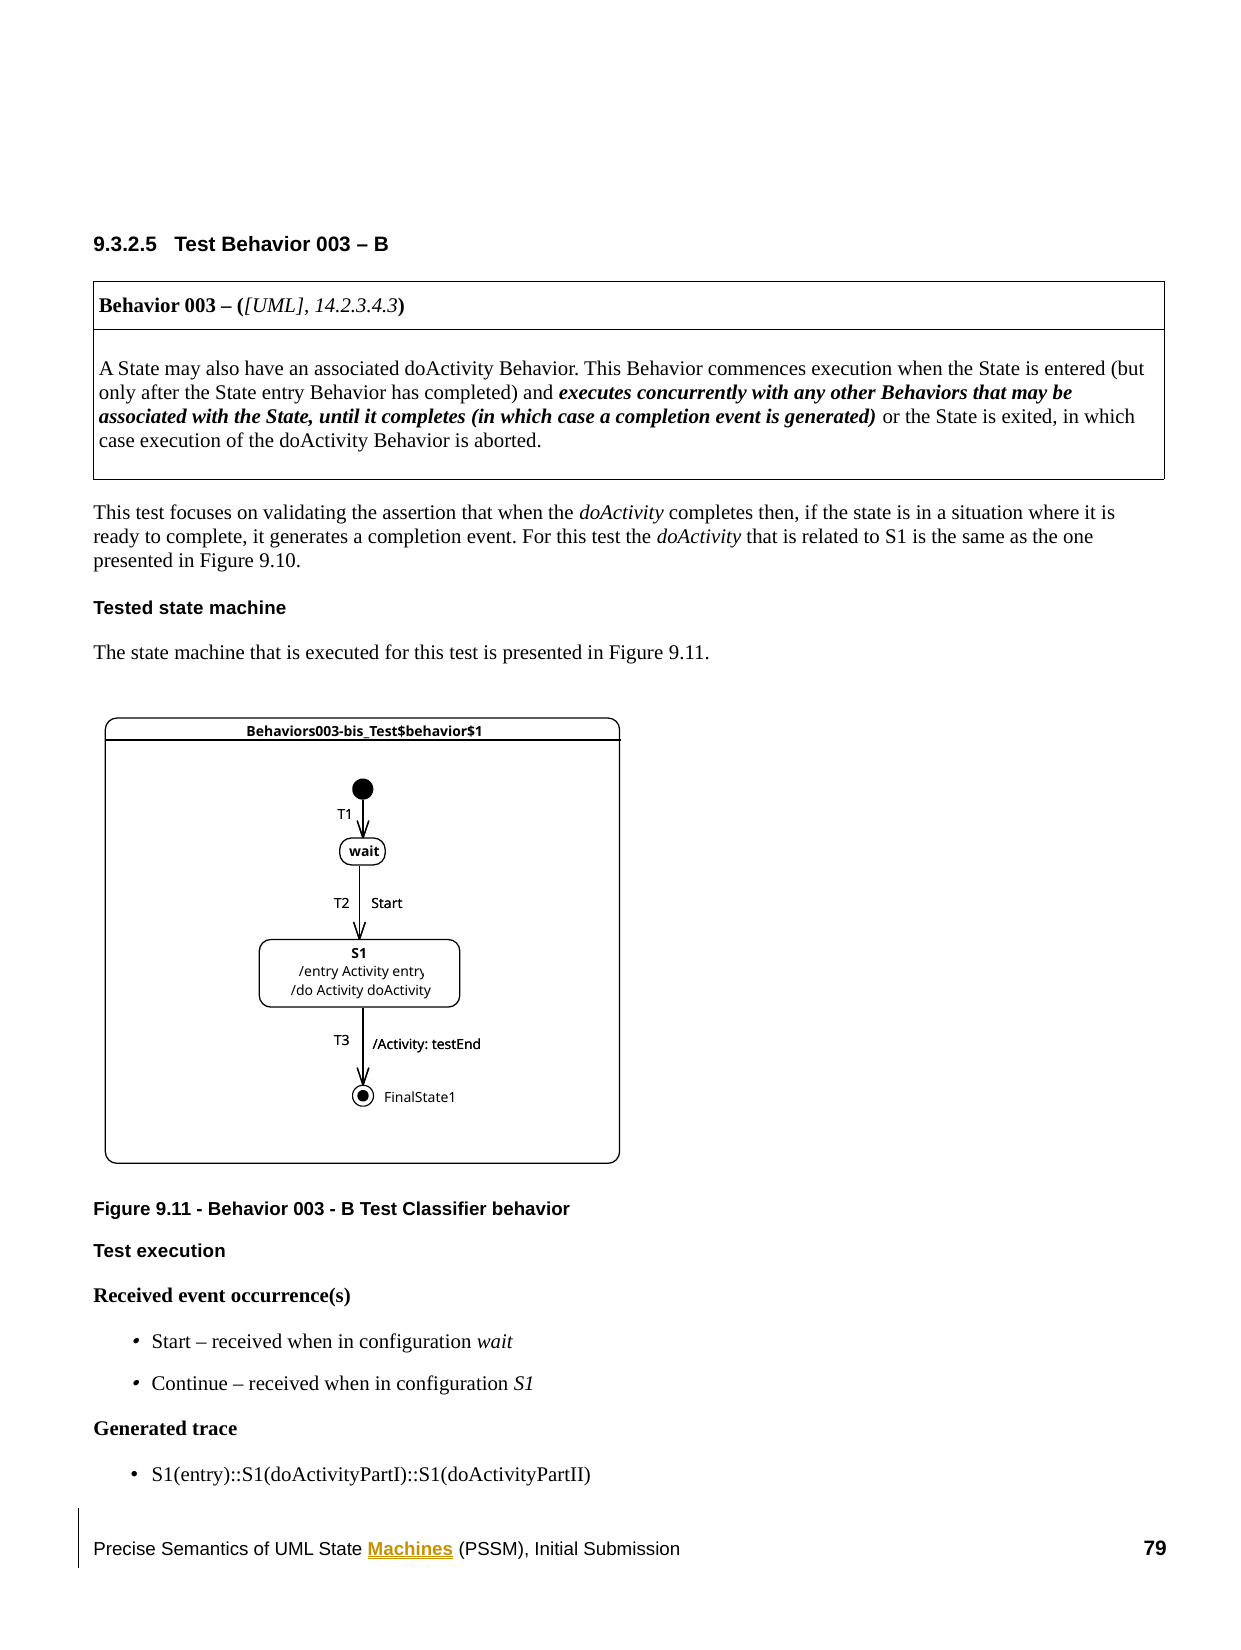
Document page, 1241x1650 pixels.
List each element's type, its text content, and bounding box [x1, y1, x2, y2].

text The state machine that is executed for this test is presented in Figure 9.11. [93, 639, 1164, 664]
text This test focuses on validating the assertion that when the doActivity completes then, if the state is in a situation where it is ready to complete, it generates a completion event. For this test the doActivity that is related to S1 is the same as the one presented in Figure 9.10. [93, 500, 1164, 572]
subtitle Test Behavior 003 – B [93, 231, 1164, 256]
text Generated trace [93, 1416, 1164, 1440]
text Figure 9.11 - Behavior 003 - B Test Classifier behavior [93, 1198, 702, 1219]
text Received event occurrence(s) [93, 1283, 1164, 1307]
table_header Behavior 003 – ([UML], 14.2.3.4.3) [94, 282, 1164, 329]
list S1(entry)::S1(doActivityPartI)::S1(doActivityPartII) [131, 1461, 1164, 1486]
list Start – received when in configuration wait [131, 1328, 1164, 1353]
subtitle Test execution [93, 685, 1164, 1262]
table_cell A State may also have an associated doActivity Behavior. This Behavior commences execution when the State is entered (but only after the State entry Behavior has completed) and executes concurrently with any other Behaviors that may be associated with the State, until it completes (in which case a completion event is generated) or the State is exited, in which case execution of the doActivity Behavior is aborted. [94, 330, 1164, 479]
list Continue – received when in configuration S1 [131, 1369, 1164, 1394]
subtitle Tested state machine [93, 597, 1164, 618]
